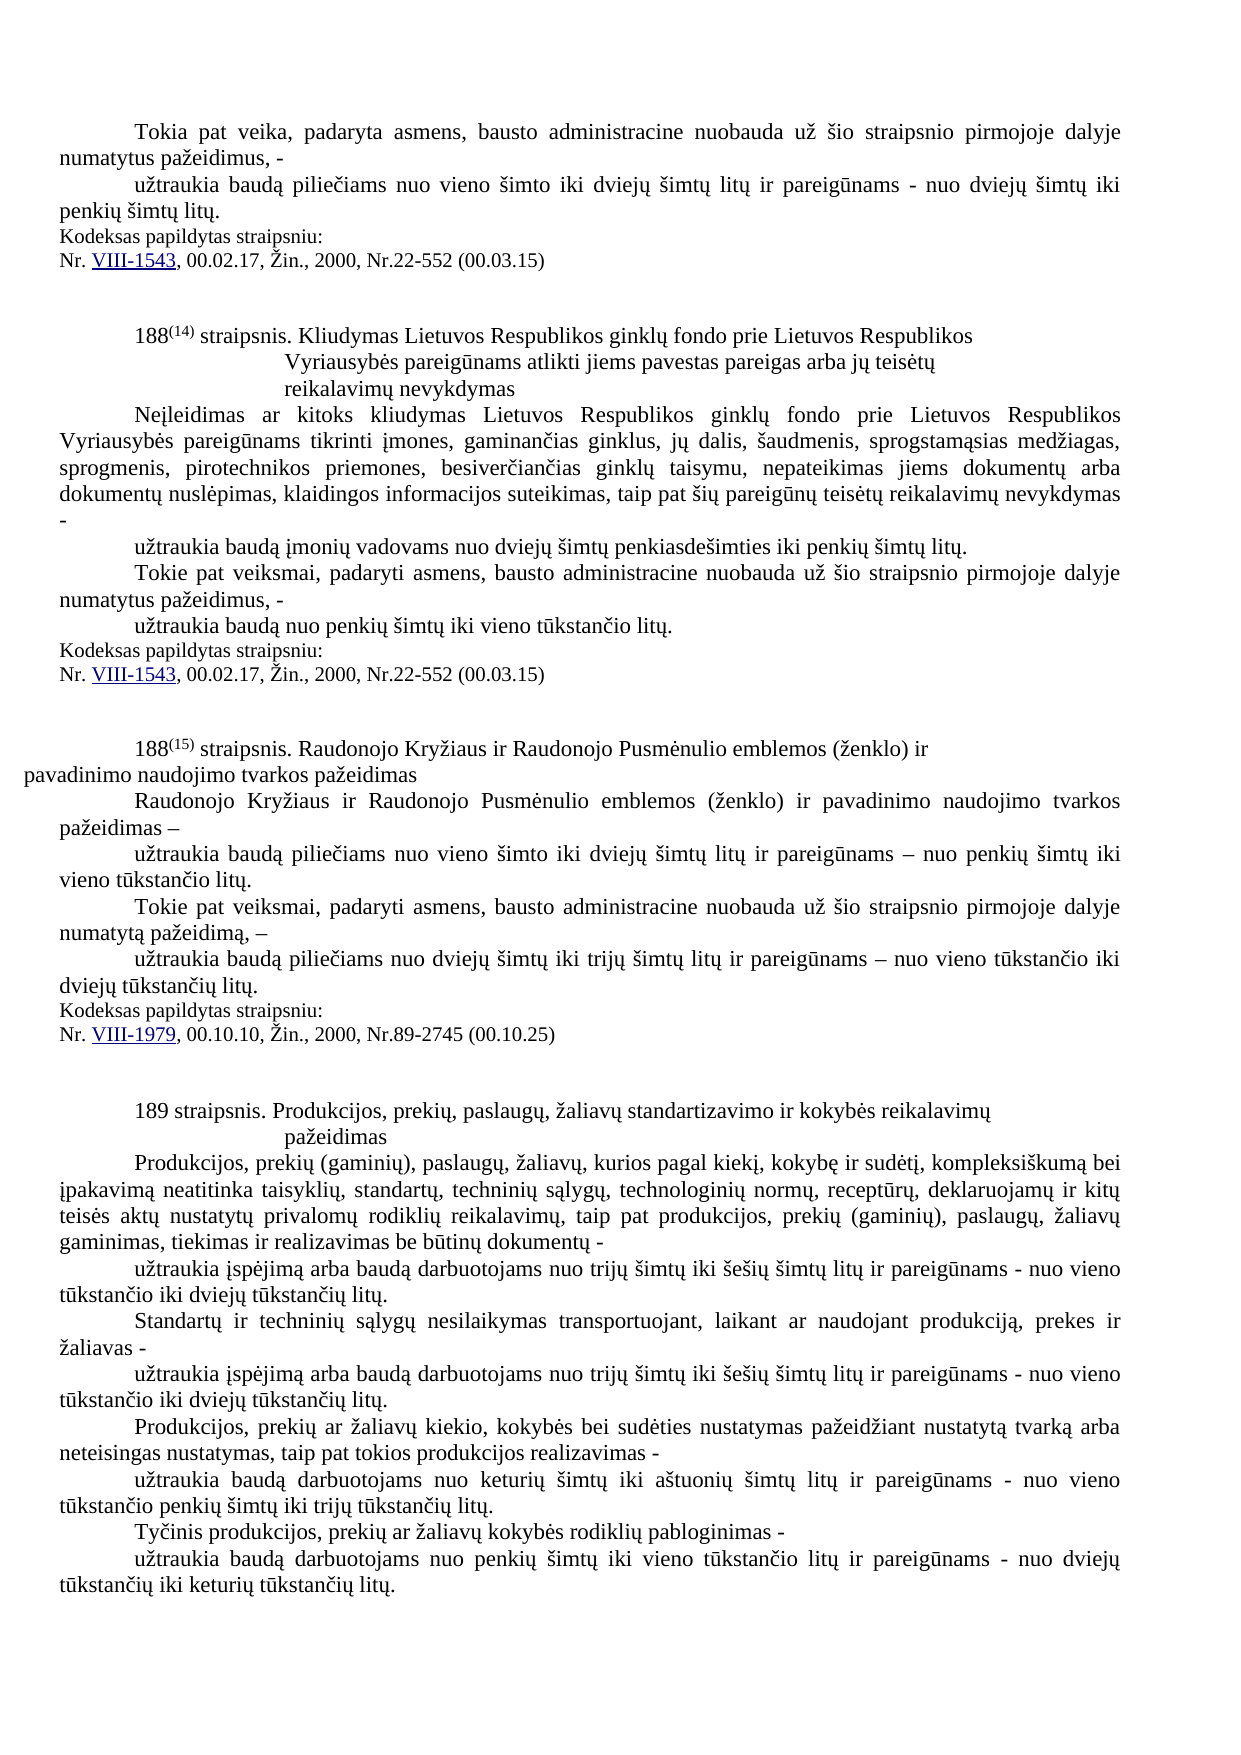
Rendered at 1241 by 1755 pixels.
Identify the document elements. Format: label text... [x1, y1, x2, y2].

text Raudonojo Kryžiaus ir Raudonojo Pusmėnulio emblemos (ženklo) ir pavadinimo naudojimo tvarkos pažeidimas – [59, 787, 1122, 840]
text pažeidimas [284, 1123, 1122, 1149]
text Neįleidimas ar kitoks kliudymas Lietuvos Respublikos ginklų fondo prie Lietuvos Respublikos Vyriausybės pareigūnams tikrinti įmones, gaminančias ginklus, jų dalis, šaudmenis, sprogstamąsias medžiagas, sprogmenis, pirotechnikos priemones, besiverčiančias ginklų taisymu, nepateikimas jiems dokumentų arba dokumentų nuslėpimas, klaidingos informacijos suteikimas, taip pat šių pareigūnų teisėtų reikalavimų nevykdymas - [59, 401, 1122, 533]
text Vyriausybės pareigūnams atlikti jiems pavestas pareigas arba jų teisėtų [284, 348, 1122, 375]
text Standartų ir techninių sąlygų nesilaikymas transportuojant, laikant ar naudojant produkciją, prekes ir žaliavas - [59, 1307, 1122, 1360]
text užtraukia baudą darbuotojams nuo keturių šimtų iki aštuonių šimtų litų ir pareigūnams - nuo vieno tūkstančio penkių šimtų iki trijų tūkstančių litų. [59, 1466, 1122, 1518]
text užtraukia įspėjimą arba baudą darbuotojams nuo trijų šimtų iki šešių šimtų litų ir pareigūnams - nuo vieno tūkstančio iki dviejų tūkstančių litų. [59, 1360, 1122, 1413]
text Tyčinis produkcijos, prekių ar žaliavų kokybės rodiklių pabloginimas - [59, 1518, 1122, 1545]
text užtraukia baudą piliečiams nuo vieno šimto iki dviejų šimtų litų ir pareigūnams - nuo dviejų šimtų iki penkių šimtų litų. [59, 171, 1122, 223]
text Kodeksas papildytas straipsniu: [59, 638, 1122, 662]
text Produkcijos, prekių ar žaliavų kiekio, kokybės bei sudėties nustatymas pažeidžiant nustatytą tvarką arba neteisingas nustatymas, taip pat tokios produkcijos realizavimas - [59, 1413, 1122, 1466]
text užtraukia baudą nuo penkių šimtų iki vieno tūkstančio litų. [59, 612, 1122, 638]
text 188(15) straipsnis. Raudonojo Kryžiaus ir Raudonojo Pusmėnulio emblemos (ženklo) ir [134, 734, 1122, 761]
text Nr. VIII-1543, 00.02.17, Žin., 2000, Nr.22-552 (00.03.15) [59, 662, 1122, 686]
text 189 straipsnis. Produkcijos, prekių, paslaugų, žaliavų standartizavimo ir kokybės reikalavimų [134, 1097, 1122, 1123]
text Tokie pat veiksmai, padaryti asmens, bausto administracine nuobauda už šio straipsnio pirmojoje dalyje numatytus pažeidimus, - [59, 559, 1122, 612]
text Kodeksas papildytas straipsniu: [59, 223, 1122, 248]
text užtraukia baudą įmonių vadovams nuo dviejų šimtų penkiasdešimties iki penkių šimtų litų. [59, 533, 1122, 559]
text Kodeksas papildytas straipsniu: [59, 998, 1122, 1022]
text užtraukia baudą piliečiams nuo dviejų šimtų iki trijų šimtų litų ir pareigūnams – nuo vieno tūkstančio iki dviejų tūkstančių litų. [59, 945, 1122, 998]
text Tokie pat veiksmai, padaryti asmens, bausto administracine nuobauda už šio straipsnio pirmojoje dalyje numatytą pažeidimą, – [59, 893, 1122, 945]
text Produkcijos, prekių (gaminių), paslaugų, žaliavų, kurios pagal kiekį, kokybę ir sudėtį, kompleksiškumą bei įpakavimą neatitinka taisyklių, standartų, techninių sąlygų, technologinių normų, receptūrų, deklaruojamų ir kitų teisės aktų nustatytų privalomų rodiklių reikalavimų, taip pat produkcijos, prekių (gaminių), paslaugų, žaliavų gaminimas, tiekimas ir realizavimas be būtinų dokumentų - [59, 1149, 1122, 1255]
text pavadinimo naudojimo tvarkos pažeidimas [23, 761, 1122, 787]
text Tokia pat veika, padaryta asmens, bausto administracine nuobauda už šio straipsnio pirmojoje dalyje numatytus pažeidimus, - [59, 118, 1122, 171]
text 188(14) straipsnis. Kliudymas Lietuvos Respublikos ginklų fondo prie Lietuvos Respublikos [134, 322, 1122, 348]
text užtraukia baudą piliečiams nuo vieno šimto iki dviejų šimtų litų ir pareigūnams – nuo penkių šimtų iki vieno tūkstančio litų. [59, 840, 1122, 893]
text Nr. VIII-1543, 00.02.17, Žin., 2000, Nr.22-552 (00.03.15) [59, 248, 1122, 272]
text reikalavimų nevykdymas [284, 375, 1122, 401]
text užtraukia įspėjimą arba baudą darbuotojams nuo trijų šimtų iki šešių šimtų litų ir pareigūnams - nuo vieno tūkstančio iki dviejų tūkstančių litų. [59, 1255, 1122, 1307]
text užtraukia baudą darbuotojams nuo penkių šimtų iki vieno tūkstančio litų ir pareigūnams - nuo dviejų tūkstančių iki keturių tūkstančių litų. [59, 1545, 1122, 1597]
text Nr. VIII-1979, 00.10.10, Žin., 2000, Nr.89-2745 (00.10.25) [59, 1022, 1122, 1046]
